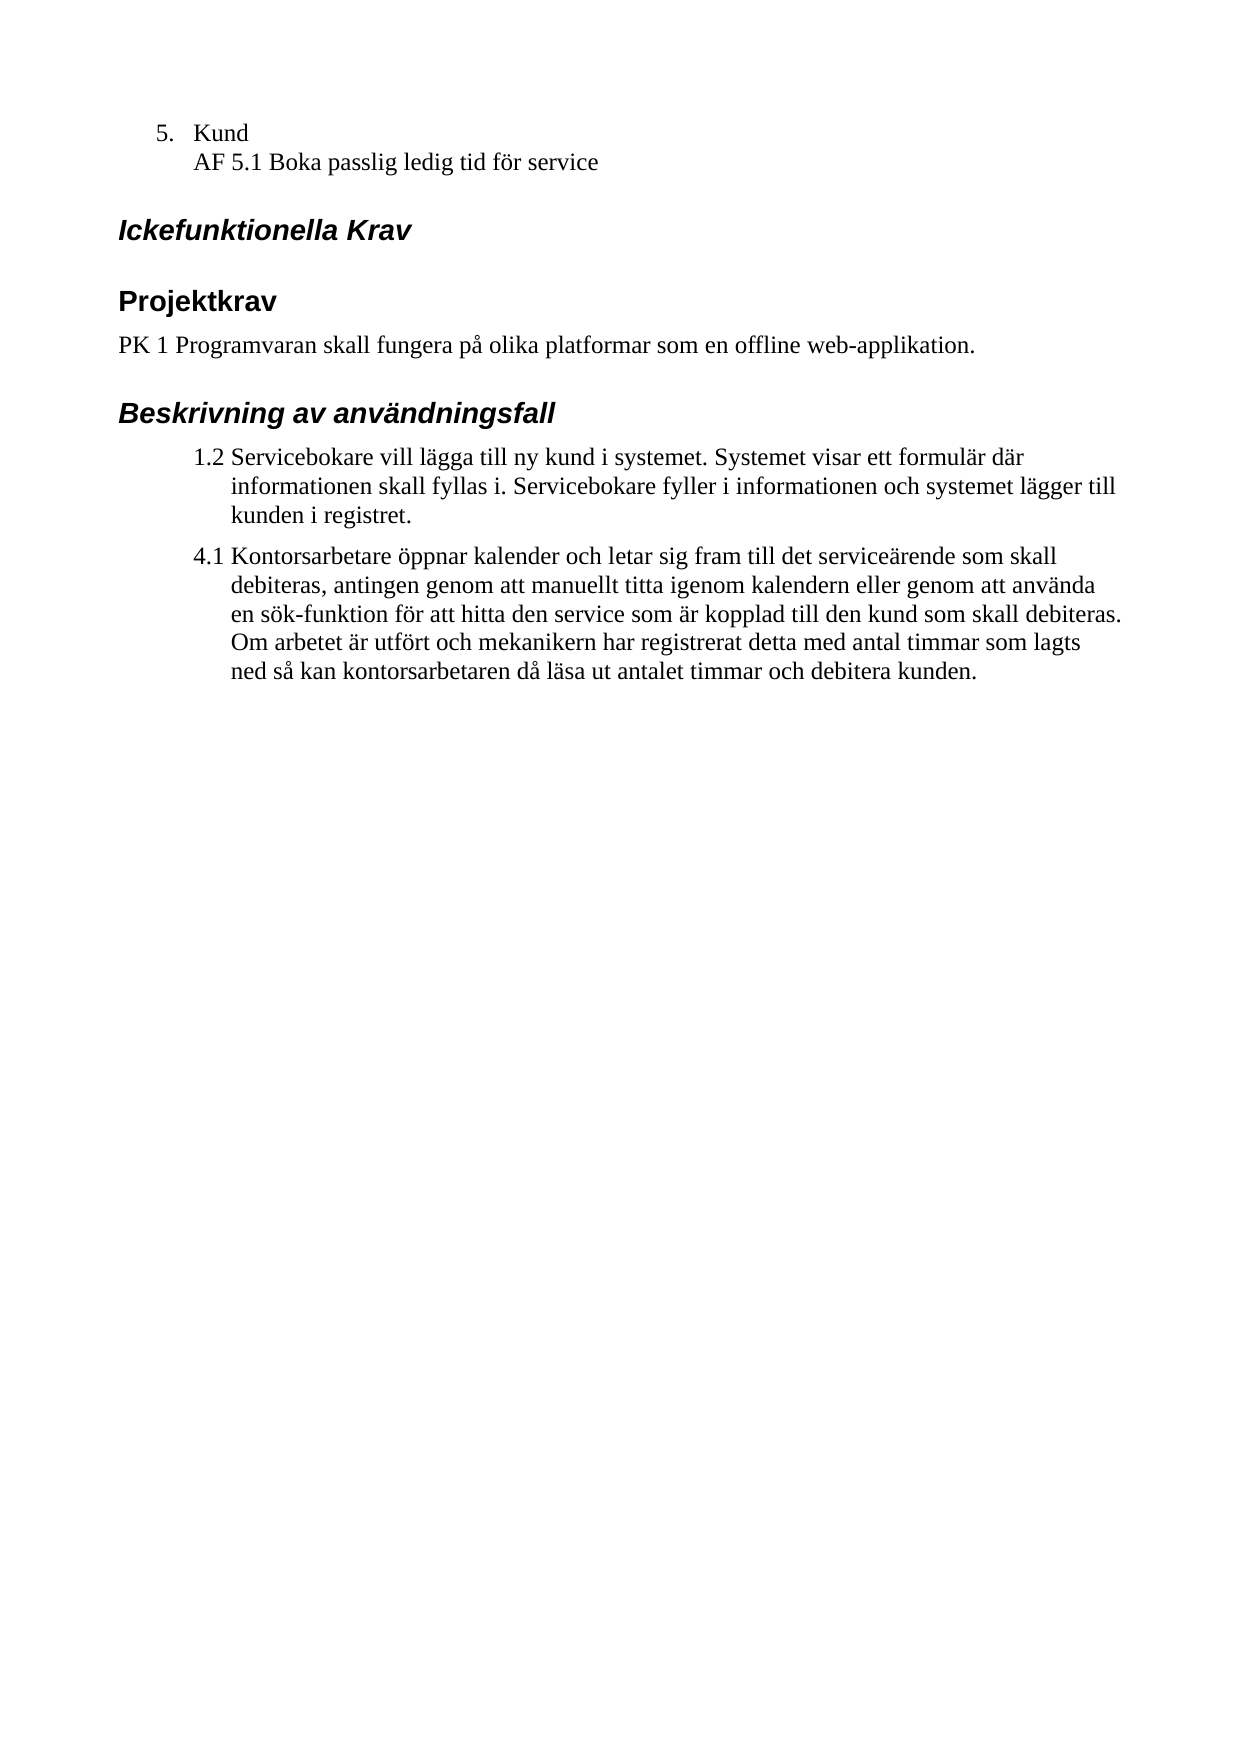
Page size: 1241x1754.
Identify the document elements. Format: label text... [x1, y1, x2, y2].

subtitle Beskrivning av användningsfall [118, 396, 1122, 430]
list Kund AF 5.1 Boka passlig ledig tid för service [156, 118, 1122, 176]
text PK 1 Programvaran skall fungera på olika platformar som en offline web-applikation. [118, 330, 1122, 359]
list Servicebokare vill lägga till ny kund i systemet. Systemet visar ett formulär där informationen skall fyllas i. Servicebokare fyller i informationen och systemet lägger till kunden i registret. [193, 442, 1122, 529]
list Kontorsarbetare öppnar kalender och letar sig fram till det serviceärende som skall debiteras, antingen genom att manuellt titta igenom kalendern eller genom att använda en sök-funktion för att hitta den service som är kopplad till den kund som skall debiteras. Om arbetet är utfört och mekanikern har registrerat detta med antal timmar som lagts ned så kan kontorsarbetaren då läsa ut antalet timmar och debitera kunden. [193, 541, 1122, 685]
subtitle Ickefunktionella Krav [118, 213, 1122, 247]
subtitle Projektkrav [118, 284, 1122, 318]
